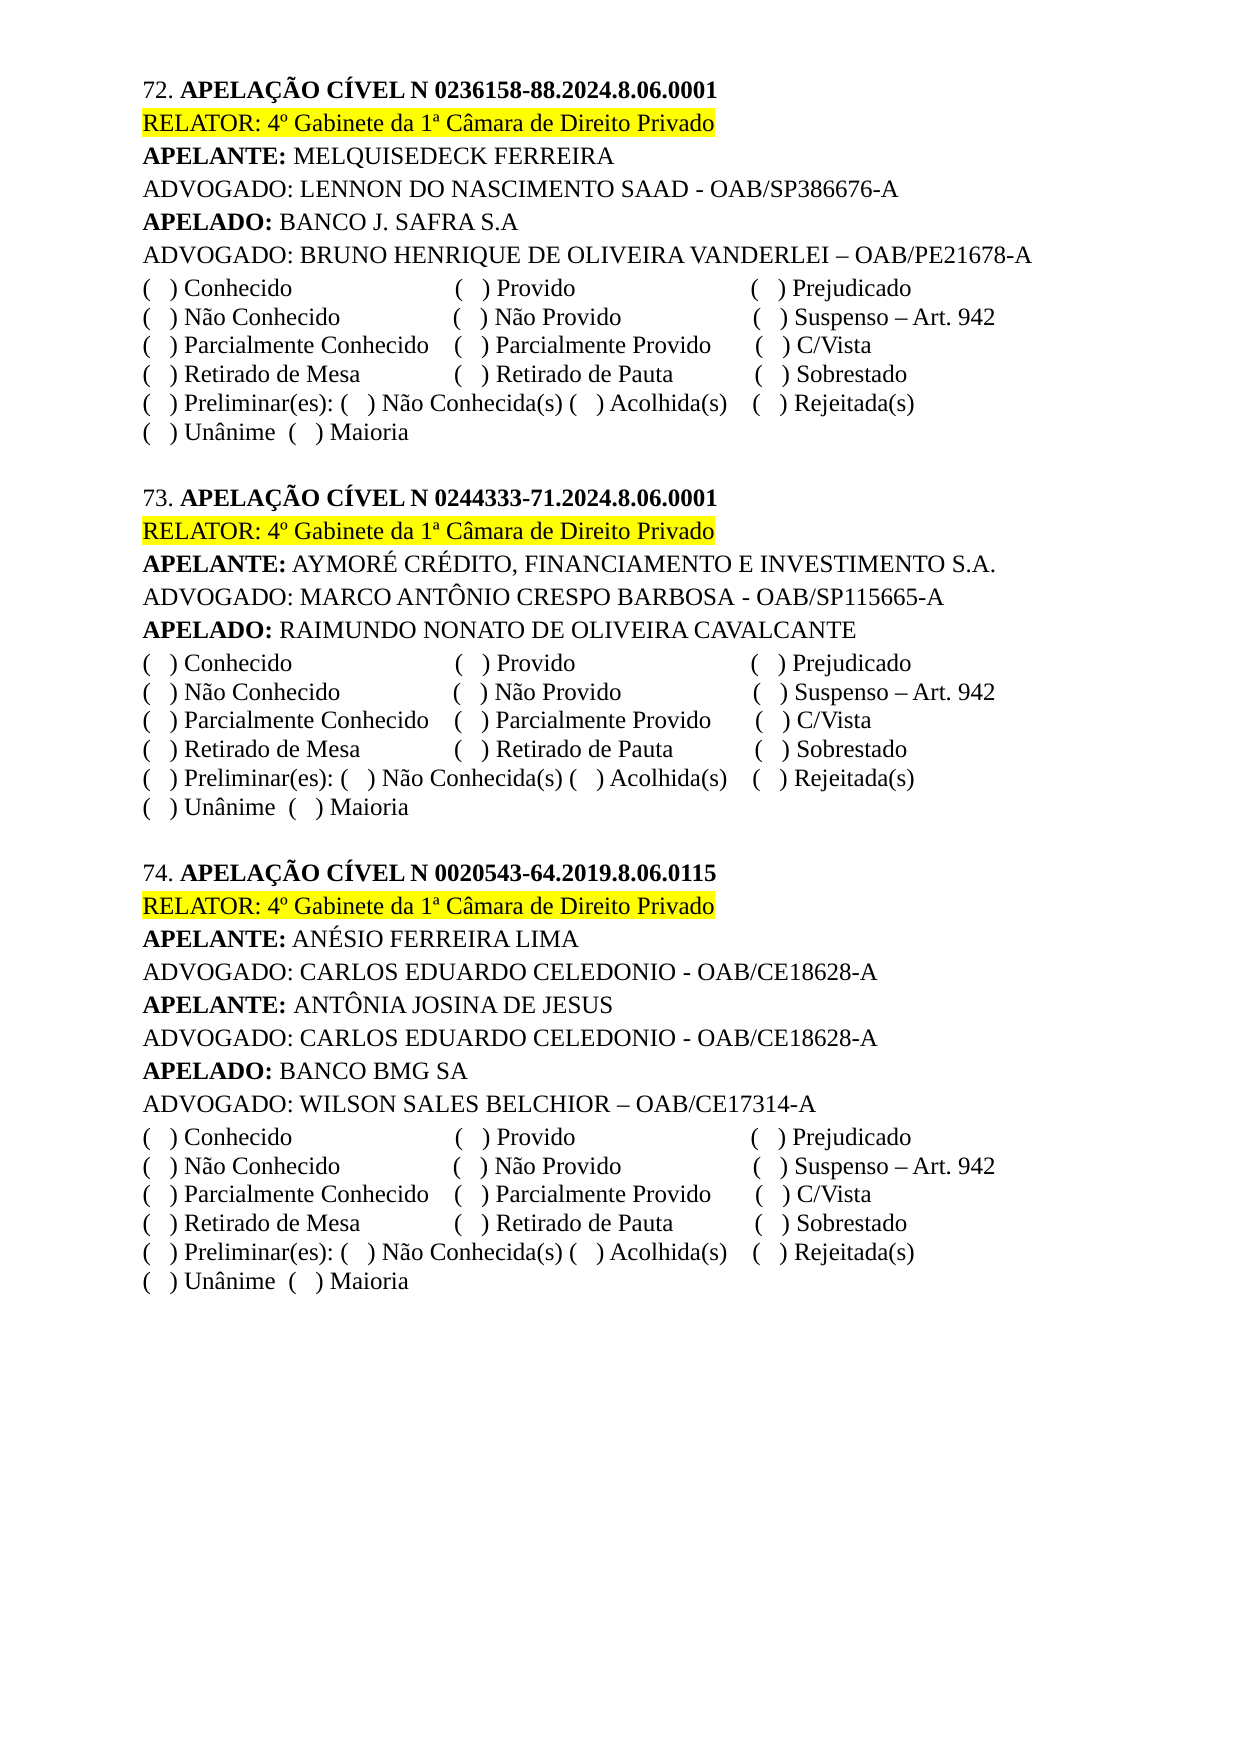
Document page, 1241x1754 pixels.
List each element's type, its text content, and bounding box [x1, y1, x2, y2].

text ( ) Preliminar(es): ( ) Não Conhecida(s) ( ) Acolhida(s) ( ) Rejeitada(s) [142, 1237, 1141, 1266]
text ( ) Não Conhecido ( ) Não Provido ( ) Suspenso – Art. 942 [142, 302, 1141, 331]
text ( ) Unânime ( ) Maioria [142, 417, 1141, 446]
text ( ) Conhecido ( ) Provido ( ) Prejudicado [142, 273, 1141, 302]
text 74. APELAÇÃO CÍVEL N 0020543-64.2019.8.06.0115 RELATOR: 4º Gabinete da 1ª Câmara de Direito Privado APELANTE: ANÉSIO FERREIRA LIMA ADVOGADO: CARLOS EDUARDO CELEDONIO - OAB/CE18628-A APELANTE: ANTÔNIA JOSINA DE JESUS ADVOGADO: CARLOS EDUARDO CELEDONIO - OAB/CE18628-A APELADO: BANCO BMG SA ADVOGADO: WILSON SALES BELCHIOR – OAB/CE17314-A [142, 858, 1141, 1118]
text ( ) Retirado de Mesa ( ) Retirado de Pauta ( ) Sobrestado [142, 1208, 1141, 1237]
text ( ) Conhecido ( ) Provido ( ) Prejudicado [142, 648, 1141, 677]
text ( ) Unânime ( ) Maioria [142, 792, 1141, 821]
text ( ) Unânime ( ) Maioria [142, 1266, 1141, 1294]
text ( ) Parcialmente Conhecido ( ) Parcialmente Provido ( ) C/Vista [142, 331, 1141, 359]
text ( ) Parcialmente Conhecido ( ) Parcialmente Provido ( ) C/Vista [142, 1179, 1141, 1208]
text ( ) Retirado de Mesa ( ) Retirado de Pauta ( ) Sobrestado [142, 734, 1141, 763]
text ( ) Retirado de Mesa ( ) Retirado de Pauta ( ) Sobrestado [142, 359, 1141, 388]
text 73. APELAÇÃO CÍVEL N 0244333-71.2024.8.06.0001 RELATOR: 4º Gabinete da 1ª Câmara de Direito Privado APELANTE: AYMORÉ CRÉDITO, FINANCIAMENTO E INVESTIMENTO S.A. ADVOGADO: MARCO ANTÔNIO CRESPO BARBOSA - OAB/SP115665-A APELADO: RAIMUNDO NONATO DE OLIVEIRA CAVALCANTE [142, 483, 1141, 644]
text ( ) Parcialmente Conhecido ( ) Parcialmente Provido ( ) C/Vista [142, 706, 1141, 734]
text ( ) Não Conhecido ( ) Não Provido ( ) Suspenso – Art. 942 [142, 1151, 1141, 1179]
text ( ) Preliminar(es): ( ) Não Conhecida(s) ( ) Acolhida(s) ( ) Rejeitada(s) [142, 388, 1141, 417]
text ( ) Preliminar(es): ( ) Não Conhecida(s) ( ) Acolhida(s) ( ) Rejeitada(s) [142, 763, 1141, 792]
text 72. APELAÇÃO CÍVEL N 0236158-88.2024.8.06.0001 RELATOR: 4º Gabinete da 1ª Câmara de Direito Privado APELANTE: MELQUISEDECK FERREIRA ADVOGADO: LENNON DO NASCIMENTO SAAD - OAB/SP386676-A APELADO: BANCO J. SAFRA S.A ADVOGADO: BRUNO HENRIQUE DE OLIVEIRA VANDERLEI – OAB/PE21678-A [142, 75, 1141, 269]
text ( ) Conhecido ( ) Provido ( ) Prejudicado [142, 1122, 1141, 1151]
text ( ) Não Conhecido ( ) Não Provido ( ) Suspenso – Art. 942 [142, 677, 1141, 706]
